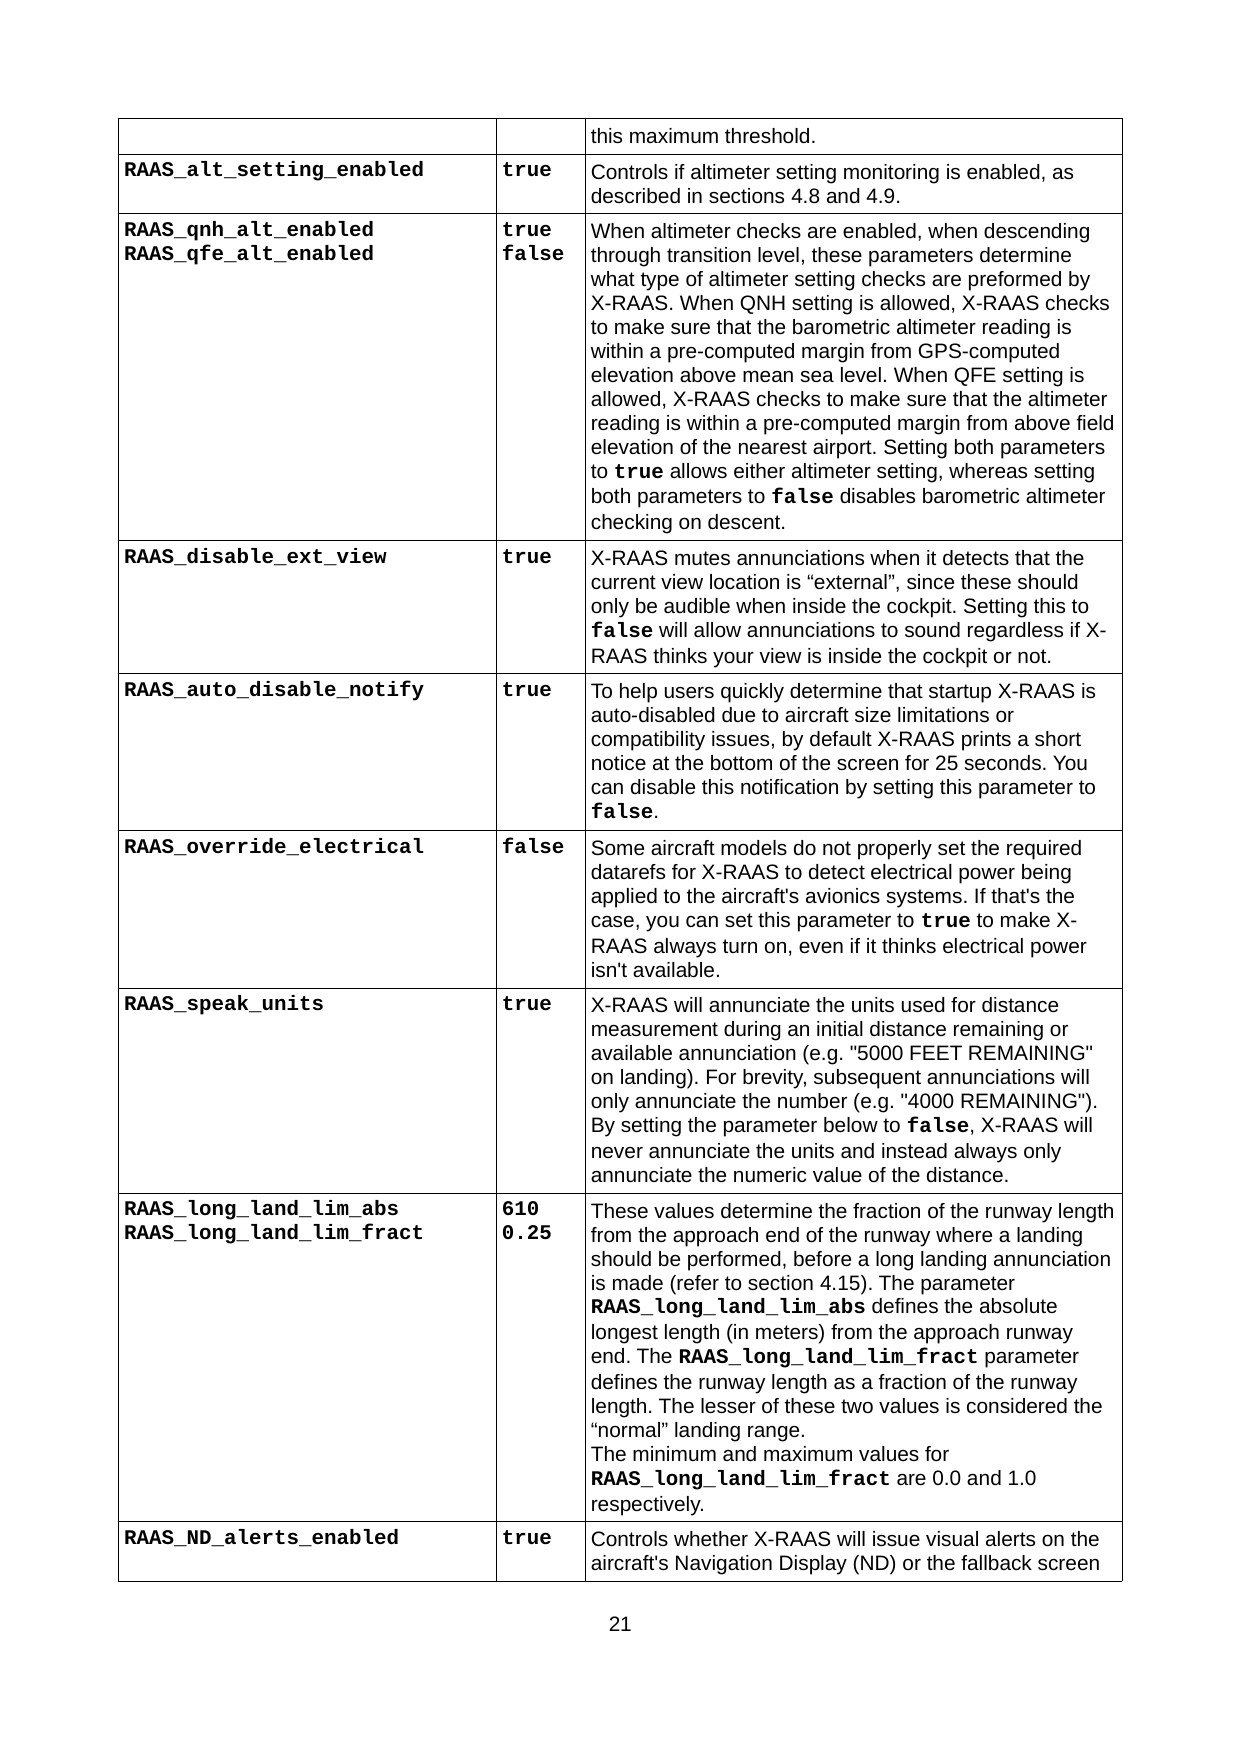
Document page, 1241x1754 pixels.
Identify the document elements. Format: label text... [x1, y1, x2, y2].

table_cell true false [497, 214, 585, 540]
table_cell To help users quickly determine that startup X-RAAS is auto-disabled due to aircraft size limitations or compatibility issues, by default X-RAAS prints a short notice at the bottom of the screen for 25 seconds. You can disable this notification by setting this parameter to false. [586, 674, 1122, 830]
table_cell Some aircraft models do not properly set the required datarefs for X-RAAS to detect electrical power being applied to the aircraft's avionics systems. If that's the case, you can set this parameter to true to make X-RAAS always turn on, even if it thinks electrical power isn't available. [586, 831, 1122, 987]
table_cell 610 0.25 [497, 1194, 585, 1521]
table_cell RAAS_auto_disable_notify [119, 674, 496, 830]
table_cell [119, 119, 496, 154]
table_cell true [497, 155, 585, 213]
table_cell RAAS_disable_ext_view [119, 541, 496, 673]
table_cell RAAS_alt_setting_enabled [119, 155, 496, 213]
table_cell this maximum threshold. [586, 119, 1122, 154]
table_cell false [497, 831, 585, 987]
table_cell RAAS_speak_units [119, 989, 496, 1193]
table_cell true [497, 541, 585, 673]
table_cell RAAS_long_land_lim_abs RAAS_long_land_lim_fract [119, 1194, 496, 1521]
table_cell When altimeter checks are enabled, when descending through transition level, these parameters determine what type of altimeter setting checks are preformed by X-RAAS. When QNH setting is allowed, X-RAAS checks to make sure that the barometric altimeter reading is within a pre-computed margin from GPS-computed elevation above mean sea level. When QFE setting is allowed, X-RAAS checks to make sure that the altimeter reading is within a pre-computed margin from above field elevation of the nearest airport. Setting both parameters to true allows either altimeter setting, whereas setting both parameters to false disables barometric altimeter checking on descent. [586, 214, 1122, 540]
table_cell true [497, 674, 585, 830]
table_cell true [497, 989, 585, 1193]
table_cell X-RAAS will annunciate the units used for distance measurement during an initial distance remaining or available annunciation (e.g. "5000 FEET REMAINING" on landing). For brevity, subsequent annunciations will only annunciate the number (e.g. "4000 REMAINING"). By setting the parameter below to false, X-RAAS will never annunciate the units and instead always only annunciate the numeric value of the distance. [586, 989, 1122, 1193]
table_cell RAAS_qnh_alt_enabled RAAS_qfe_alt_enabled [119, 214, 496, 540]
table_cell Controls if altimeter setting monitoring is enabled, as described in sections 4.8 and 4.9. [586, 155, 1122, 213]
table_cell RAAS_ND_alerts_enabled [119, 1522, 496, 1581]
table_cell These values determine the fraction of the runway length from the approach end of the runway where a landing should be performed, before a long landing annunciation is made (refer to section 4.15). The parameter RAAS_long_land_lim_abs defines the absolute longest length (in meters) from the approach runway end. The RAAS_long_land_lim_fract parameter defines the runway length as a fraction of the runway length. The lesser of these two values is considered the “normal” landing range. The minimum and maximum values for RAAS_long_land_lim_fract are 0.0 and 1.0 respectively. [586, 1194, 1122, 1521]
table_cell RAAS_override_electrical [119, 831, 496, 987]
table_cell true [497, 1522, 585, 1581]
table_cell Controls whether X-RAAS will issue visual alerts on the aircraft's Navigation Display (ND) or the fallback screen [586, 1522, 1122, 1581]
table_cell X-RAAS mutes annunciations when it detects that the current view location is “external”, since these should only be audible when inside the cockpit. Setting this to false will allow annunciations to sound regardless if X-RAAS thinks your view is inside the cockpit or not. [586, 541, 1122, 673]
table_cell [497, 119, 585, 154]
